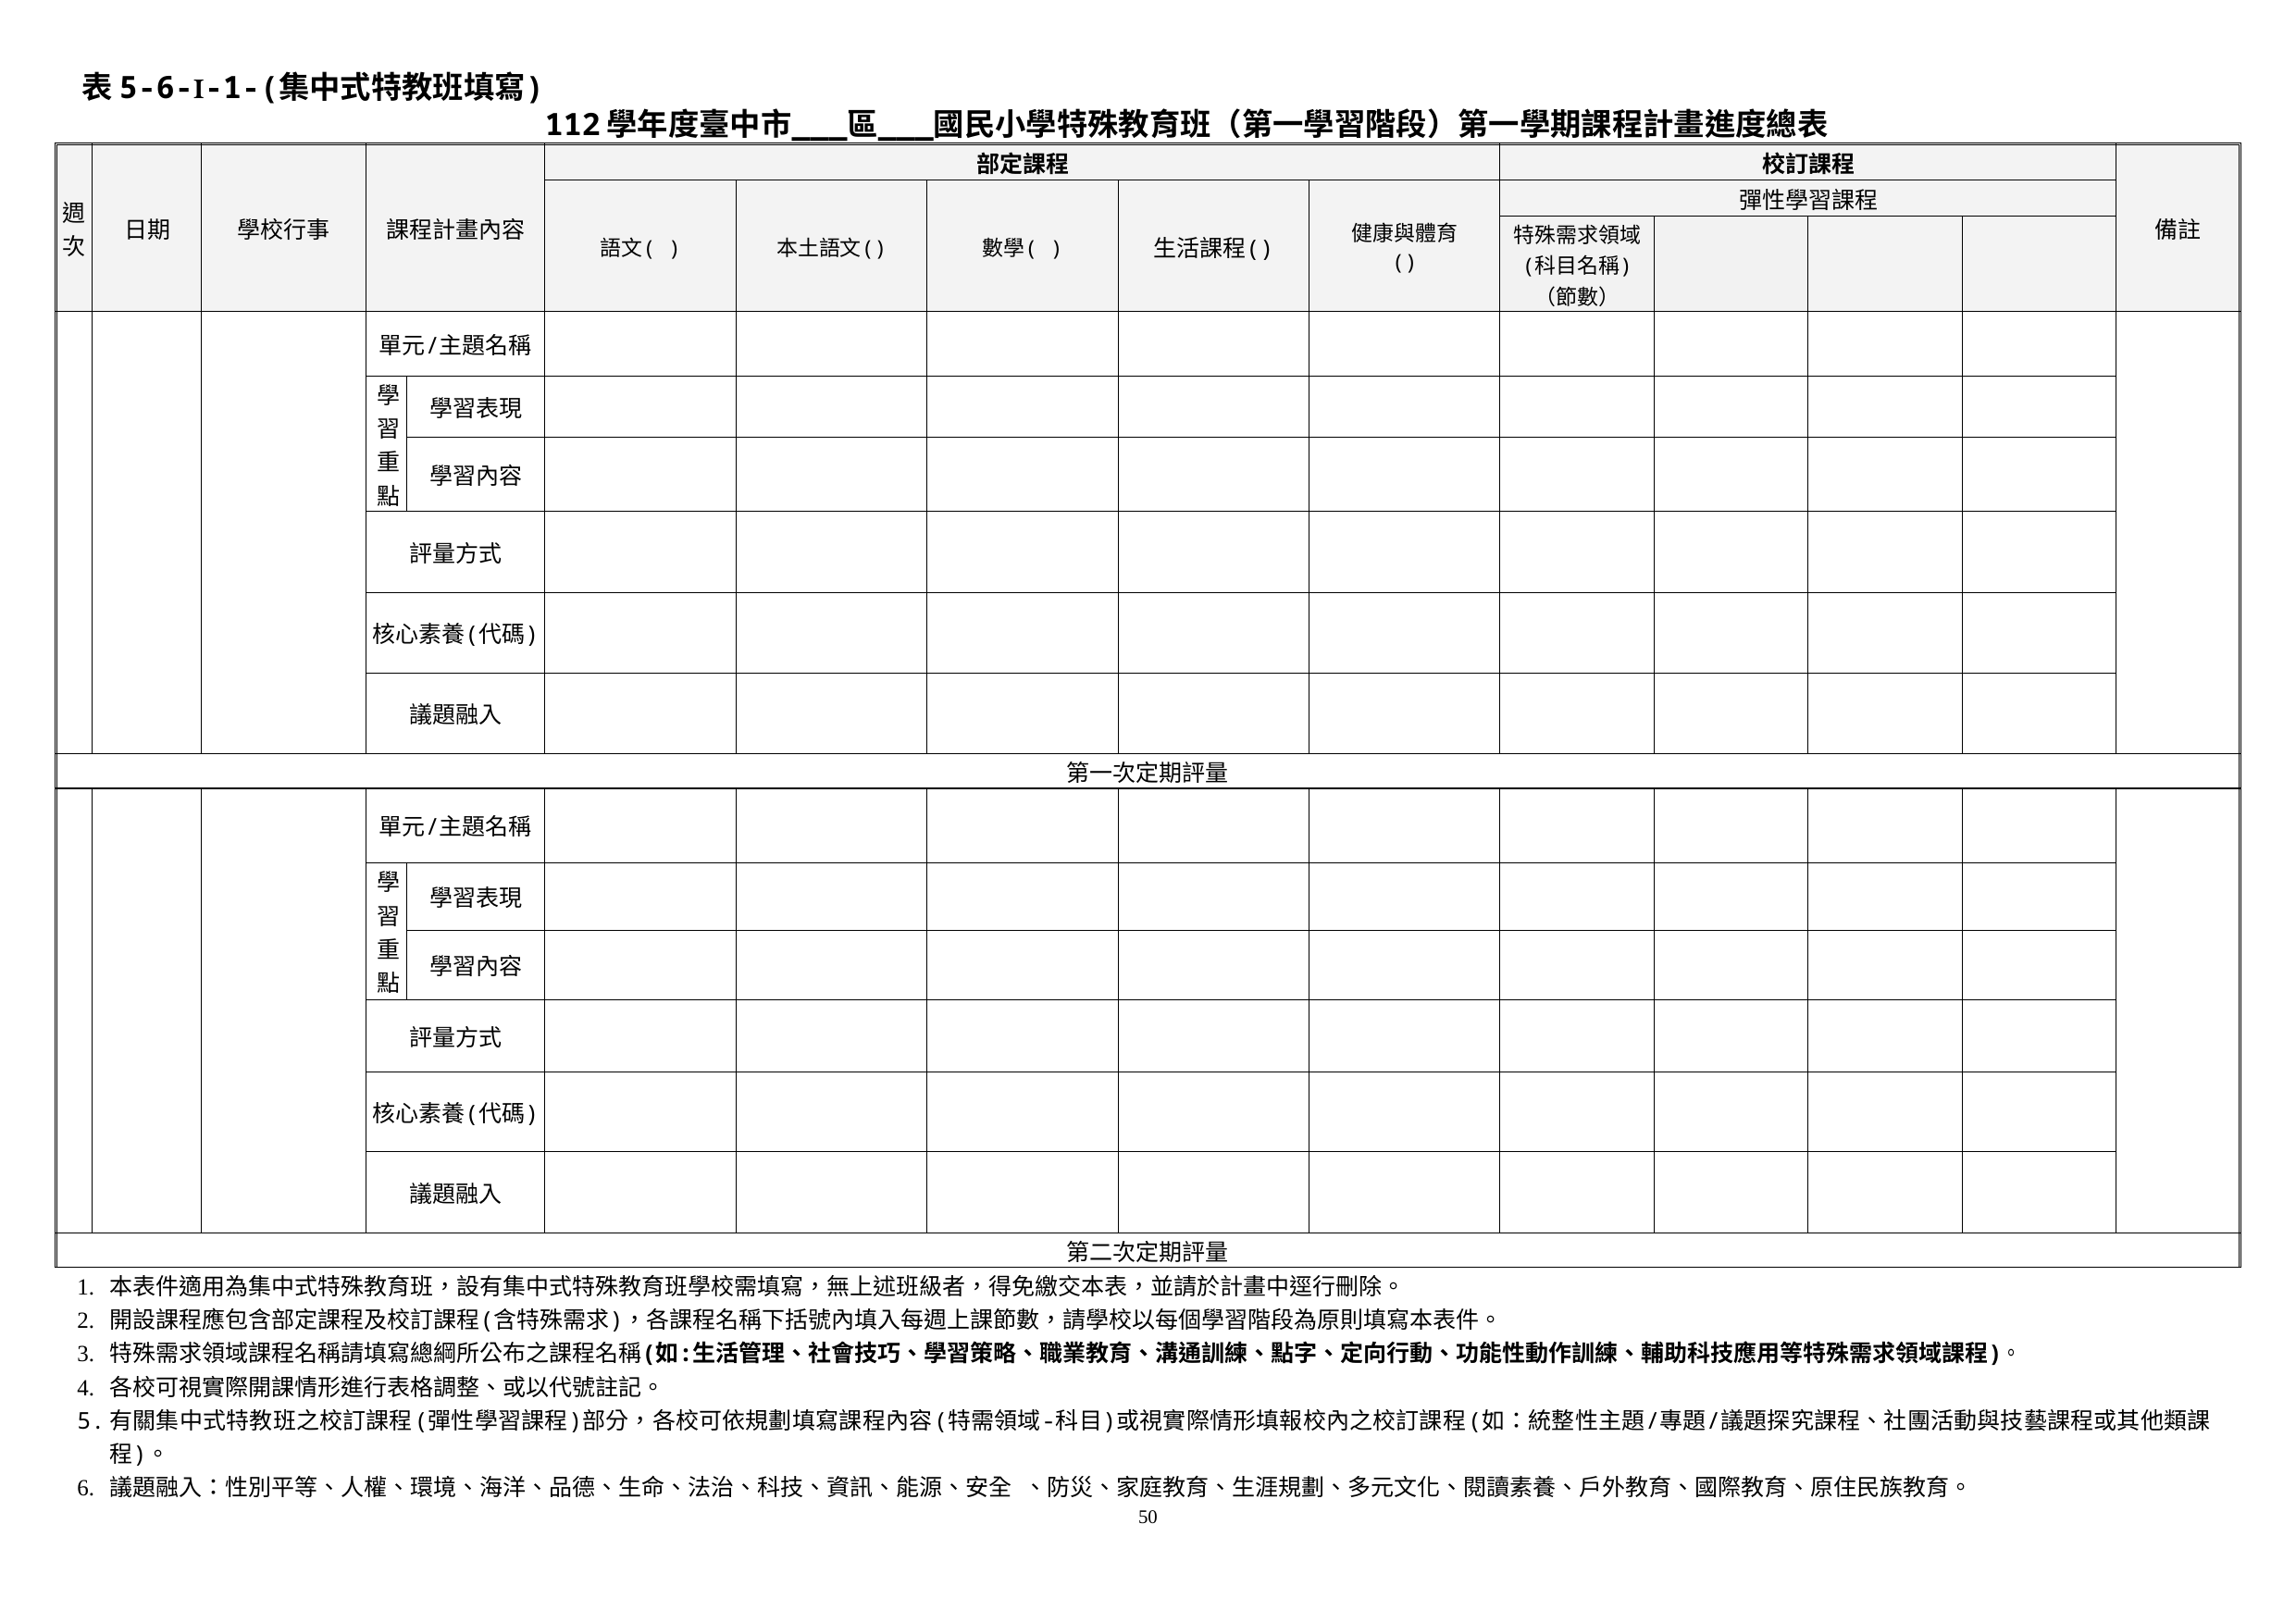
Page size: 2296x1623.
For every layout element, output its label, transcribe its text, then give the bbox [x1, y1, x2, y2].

table_cell [1655, 1072, 1807, 1151]
table_cell [1500, 863, 1654, 929]
table_cell [1808, 593, 1962, 673]
table_cell [1309, 377, 1499, 437]
table_cell [927, 1072, 1118, 1151]
table_cell [927, 931, 1118, 999]
list 開設課程應包含部定課程及校訂課程(含特殊需求)，各課程名稱下括號內填入每週上課節數，請學校以每個學習階段為原則填寫本表件。 [77, 1302, 2214, 1335]
table_header 週次 [57, 145, 92, 311]
table_header 部定課程 [545, 145, 1499, 179]
table_cell [545, 512, 736, 591]
table_cell [1655, 931, 1807, 999]
table_cell [1309, 593, 1499, 673]
table_cell 數學( ) [927, 180, 1118, 311]
table_cell [1655, 1152, 1807, 1233]
table_cell [1500, 1072, 1654, 1151]
table_cell 學習內容 [407, 438, 544, 511]
table_cell [737, 312, 926, 376]
table_cell [1655, 593, 1807, 673]
table_cell [1309, 863, 1499, 929]
table_cell [1119, 931, 1309, 999]
table_cell 評量方式 [366, 512, 544, 591]
text 表5-6-Ⅰ-1-(集中式特教班填寫) [82, 69, 2214, 105]
table_cell [927, 789, 1118, 862]
table_cell [1309, 931, 1499, 999]
table_cell [1655, 438, 1807, 511]
table_cell [737, 512, 926, 591]
table_cell [737, 931, 926, 999]
table_cell 評量方式 [366, 1000, 544, 1072]
table_cell [1309, 789, 1499, 862]
table_cell [1309, 674, 1499, 753]
table_cell [1309, 438, 1499, 511]
table_cell [737, 1152, 926, 1233]
table_cell [1808, 377, 1962, 437]
table_cell [1500, 512, 1654, 591]
table_cell [1655, 789, 1807, 862]
table_cell [1963, 217, 2116, 311]
table_header 課程計畫內容 [366, 145, 544, 311]
table_cell [1808, 931, 1962, 999]
table_cell [1119, 593, 1309, 673]
table_cell [202, 789, 366, 1233]
table_cell 語文( ) [545, 180, 736, 311]
table_cell [1500, 931, 1654, 999]
table_cell [1808, 674, 1962, 753]
table_cell [927, 863, 1118, 929]
table_cell [545, 863, 736, 929]
table_cell [1963, 1152, 2116, 1233]
text 112學年度臺中市___區___國民小學特殊教育班（第一學習階段）第一學期課程計畫進度總表 [82, 105, 2214, 142]
table_cell 核心素養(代碼) [366, 593, 544, 673]
table_cell [57, 312, 92, 753]
table_cell 議題融入 [366, 674, 544, 753]
table_cell [737, 438, 926, 511]
table_cell [737, 1000, 926, 1072]
table_cell [737, 674, 926, 753]
table_cell [927, 593, 1118, 673]
list 有關集中式特教班之校訂課程(彈性學習課程)部分，各校可依規劃填寫課程內容(特需領域-科目)或視實際情形填報校內之校訂課程(如：統整性主題/專題/議題探究課程、社團活動與技藝課程或其他類課程)。 [77, 1402, 2214, 1469]
table_cell [1655, 377, 1807, 437]
table_header 備註 [2116, 145, 2239, 311]
table_cell 學習重點 [366, 377, 406, 511]
table_cell 第一次定期評量 [57, 754, 2239, 787]
table_cell 特殊需求領域 (科目名稱) （節數） [1500, 217, 1654, 311]
table_cell [202, 312, 366, 753]
table_cell [1963, 512, 2116, 591]
table_cell [1309, 1072, 1499, 1151]
table_cell [927, 1152, 1118, 1233]
table_cell [1963, 312, 2116, 376]
table_cell [1119, 789, 1309, 862]
table_cell [1500, 312, 1654, 376]
table_cell [1655, 312, 1807, 376]
table_cell [927, 438, 1118, 511]
table_header 日期 [93, 145, 201, 311]
table_cell [927, 512, 1118, 591]
table_cell [1500, 593, 1654, 673]
table_cell 學習表現 [407, 377, 544, 437]
table_cell [1808, 1072, 1962, 1151]
table_cell [1808, 312, 1962, 376]
table_cell [1963, 1072, 2116, 1151]
table_cell [2116, 312, 2239, 753]
list 本表件適用為集中式特殊教育班，設有集中式特殊教育班學校需填寫，無上述班級者，得免繳交本表，並請於計畫中逕行刪除。 [77, 1268, 2214, 1302]
table_cell 生活課程() [1119, 180, 1309, 311]
table_cell 學習內容 [407, 931, 544, 999]
table_cell [1963, 863, 2116, 929]
table_cell [1309, 312, 1499, 376]
table_cell [1808, 789, 1962, 862]
list 議題融入：性別平等、人權、環境、海洋、品德、生命、法治、科技、資訊、能源、安全 、防災、家庭教育、生涯規劃、多元文化、閱讀素養、戶外教育、國際教育、原住民族教育。 [77, 1469, 2214, 1503]
table_cell [93, 312, 201, 753]
table_cell [1119, 1072, 1309, 1151]
table_cell 學習重點 [366, 863, 406, 999]
table_cell [1808, 1000, 1962, 1072]
table_cell [545, 789, 736, 862]
table_cell [1655, 217, 1807, 311]
table_cell [1119, 312, 1309, 376]
table_cell 彈性學習課程 [1500, 180, 2116, 216]
table_cell [737, 1072, 926, 1151]
table_cell [1963, 377, 2116, 437]
table_cell [1808, 1152, 1962, 1233]
table_cell [1500, 1000, 1654, 1072]
table_cell [1808, 863, 1962, 929]
table_cell [1655, 512, 1807, 591]
table_cell [2116, 789, 2239, 1233]
table_cell [1119, 438, 1309, 511]
table_cell 學習表現 [407, 863, 544, 929]
table_cell [1808, 438, 1962, 511]
table_cell 本土語文() [737, 180, 926, 311]
table_cell [737, 593, 926, 673]
table_cell [1655, 674, 1807, 753]
table_cell [545, 931, 736, 999]
table_cell [545, 377, 736, 437]
table_cell [1500, 438, 1654, 511]
table_cell [1119, 674, 1309, 753]
table_cell [1655, 863, 1807, 929]
table_cell [545, 1152, 736, 1233]
table_cell [1500, 1152, 1654, 1233]
table_cell [1963, 593, 2116, 673]
table_cell 議題融入 [366, 1152, 544, 1233]
table_cell [1963, 438, 2116, 511]
table_cell [545, 593, 736, 673]
table_cell [1119, 1000, 1309, 1072]
table_cell [93, 789, 201, 1233]
table_cell [1808, 217, 1962, 311]
table_cell [1119, 512, 1309, 591]
table_cell 健康與體育 () [1309, 180, 1499, 311]
table_cell [1963, 674, 2116, 753]
table_cell [1119, 1152, 1309, 1233]
table_cell [737, 377, 926, 437]
table_cell [57, 789, 92, 1233]
table_cell [927, 312, 1118, 376]
table_cell [1963, 789, 2116, 862]
table_cell [1119, 377, 1309, 437]
table_cell [927, 674, 1118, 753]
table_cell [545, 312, 736, 376]
table_cell [1963, 931, 2116, 999]
table_cell [1119, 863, 1309, 929]
table_cell [927, 377, 1118, 437]
list 特殊需求領域課程名稱請填寫總綱所公布之課程名稱(如:生活管理、社會技巧、學習策略、職業教育、溝通訓練、點字、定向行動、功能性動作訓練、輔助科技應用等特殊需求領域課程)。 [77, 1335, 2214, 1369]
table_cell [545, 674, 736, 753]
table_cell [1309, 1000, 1499, 1072]
table_cell 第二次定期評量 [57, 1233, 2239, 1267]
table_cell [737, 863, 926, 929]
table_cell [1500, 789, 1654, 862]
table_header 校訂課程 [1500, 145, 2116, 179]
table_cell [737, 789, 926, 862]
table_cell [1309, 1152, 1499, 1233]
table_cell [1500, 377, 1654, 437]
table_cell 單元/主題名稱 [366, 312, 544, 376]
table_cell [1808, 512, 1962, 591]
table_cell 核心素養(代碼) [366, 1072, 544, 1151]
table_header 學校行事 [202, 145, 366, 311]
table_cell [1500, 674, 1654, 753]
table_cell [1309, 512, 1499, 591]
table_cell [545, 438, 736, 511]
table_cell [927, 1000, 1118, 1072]
table_cell [1655, 1000, 1807, 1072]
list 各校可視實際開課情形進行表格調整、或以代號註記。 [77, 1369, 2214, 1402]
table_cell 單元/主題名稱 [366, 789, 544, 862]
table_cell [545, 1072, 736, 1151]
table_cell [545, 1000, 736, 1072]
table_cell [1963, 1000, 2116, 1072]
